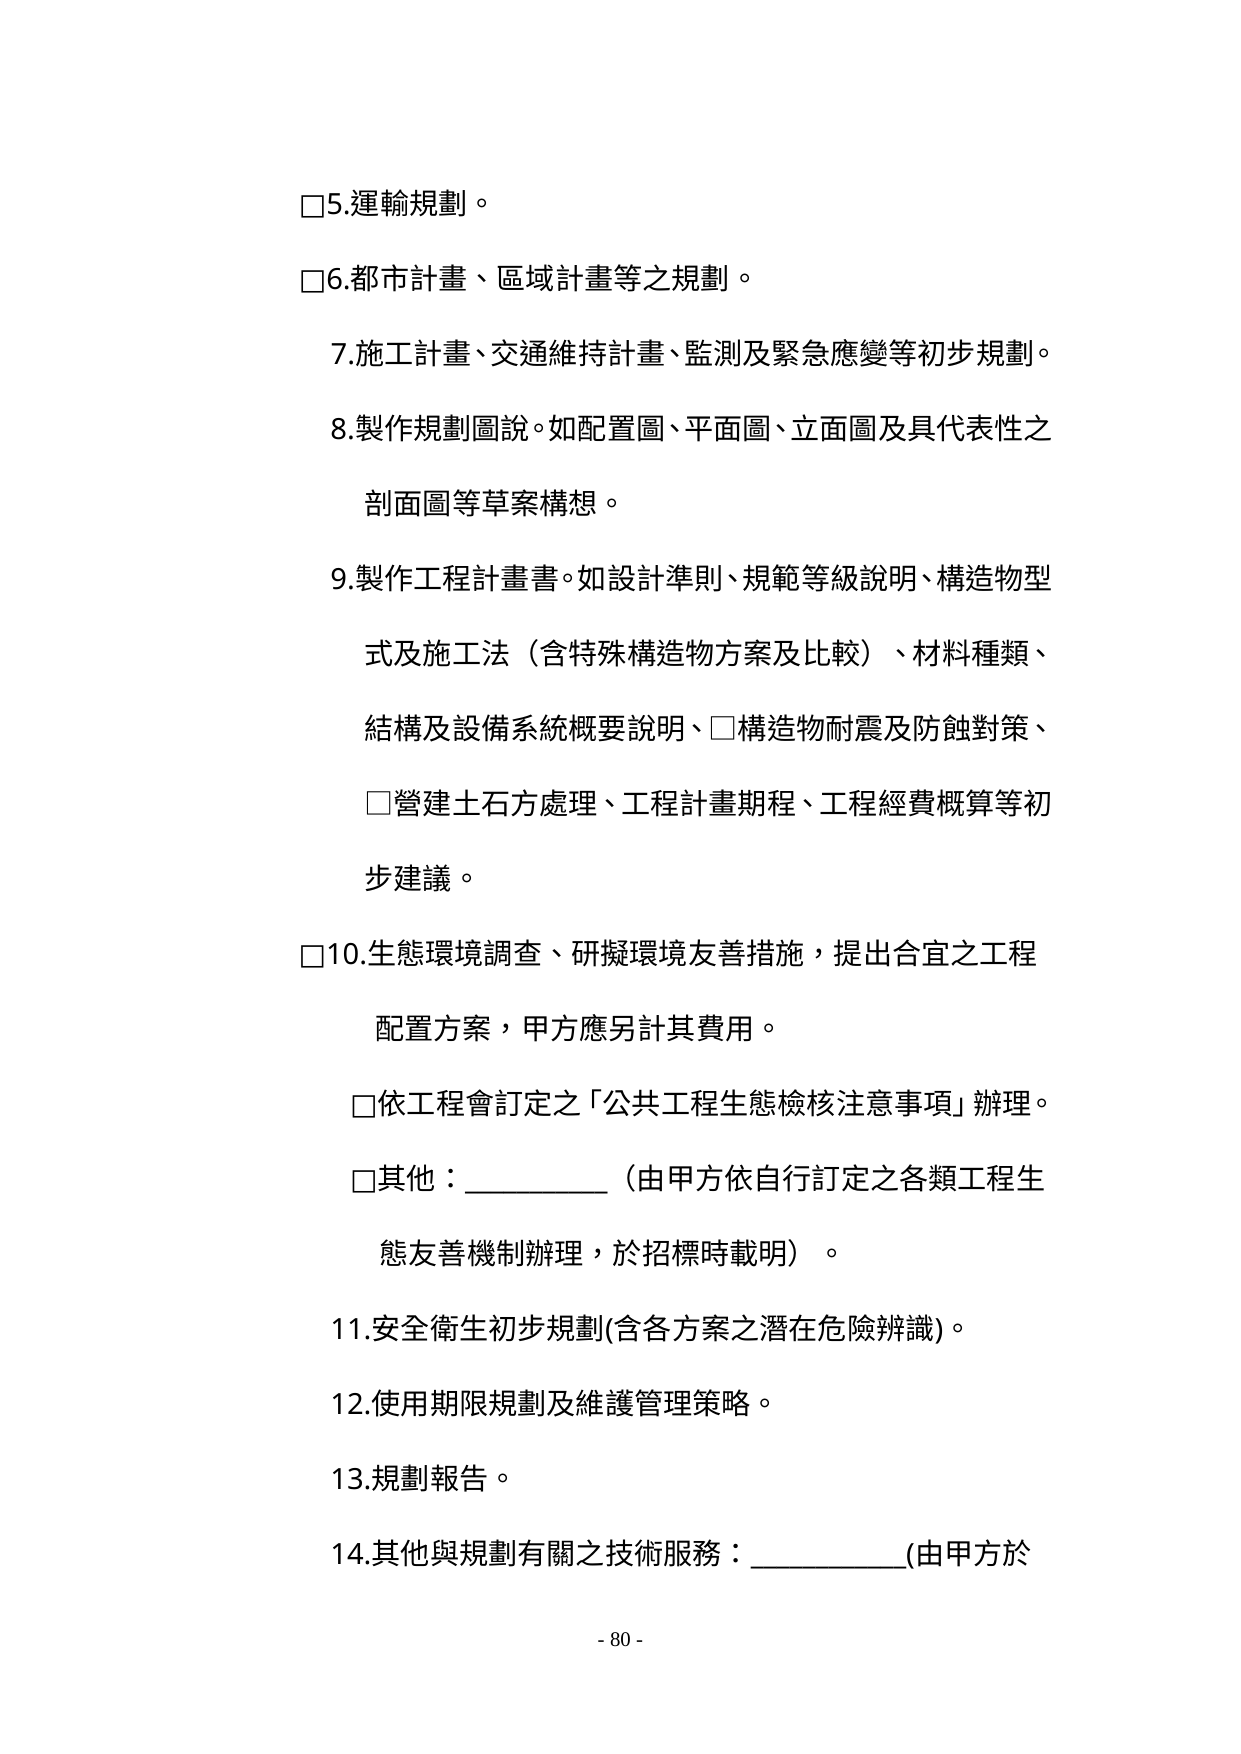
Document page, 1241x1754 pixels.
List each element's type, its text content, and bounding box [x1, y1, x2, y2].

text 9.製作工程計畫書。如設計準則、規範等級說明、構造物型式及施工法（含特殊構造物方案及比較）、材料種類、結構及設備系統概要說明、□構造物耐震及防蝕對策、□營建土石方處理、工程計畫期程、工程經費概算等初步建議。 [330, 539, 1053, 914]
text 8.製作規劃圖說。如配置圖、平面圖、立面圖及具代表性之剖面圖等草案構想。 [330, 389, 1053, 539]
text 13.規劃報告。 [330, 1439, 1053, 1514]
text □6.都市計畫、區域計畫等之規劃。 [298, 239, 1053, 314]
text □依工程會訂定之「公共工程生態檢核注意事項」辦理。 [323, 1064, 1053, 1139]
text □5.運輸規劃。 [298, 164, 1053, 239]
text □10.生態環境調查、研擬環境友善措施，提出合宜之工程配置方案，甲方應另計其費用。 [298, 914, 1053, 1064]
text 14.其他與規劃有關之技術服務：____________(由甲方於 [330, 1514, 1053, 1589]
text □其他：___________（由甲方依自行訂定之各類工程生態友善機制辦理，於招標時載明）。 [350, 1139, 1053, 1289]
text 11.安全衛生初步規劃(含各方案之潛在危險辨識)。 [330, 1289, 1053, 1364]
text 7.施工計畫、交通維持計畫、監測及緊急應變等初步規劃。 [187, 314, 1053, 389]
text 12.使用期限規劃及維護管理策略。 [330, 1364, 1053, 1439]
